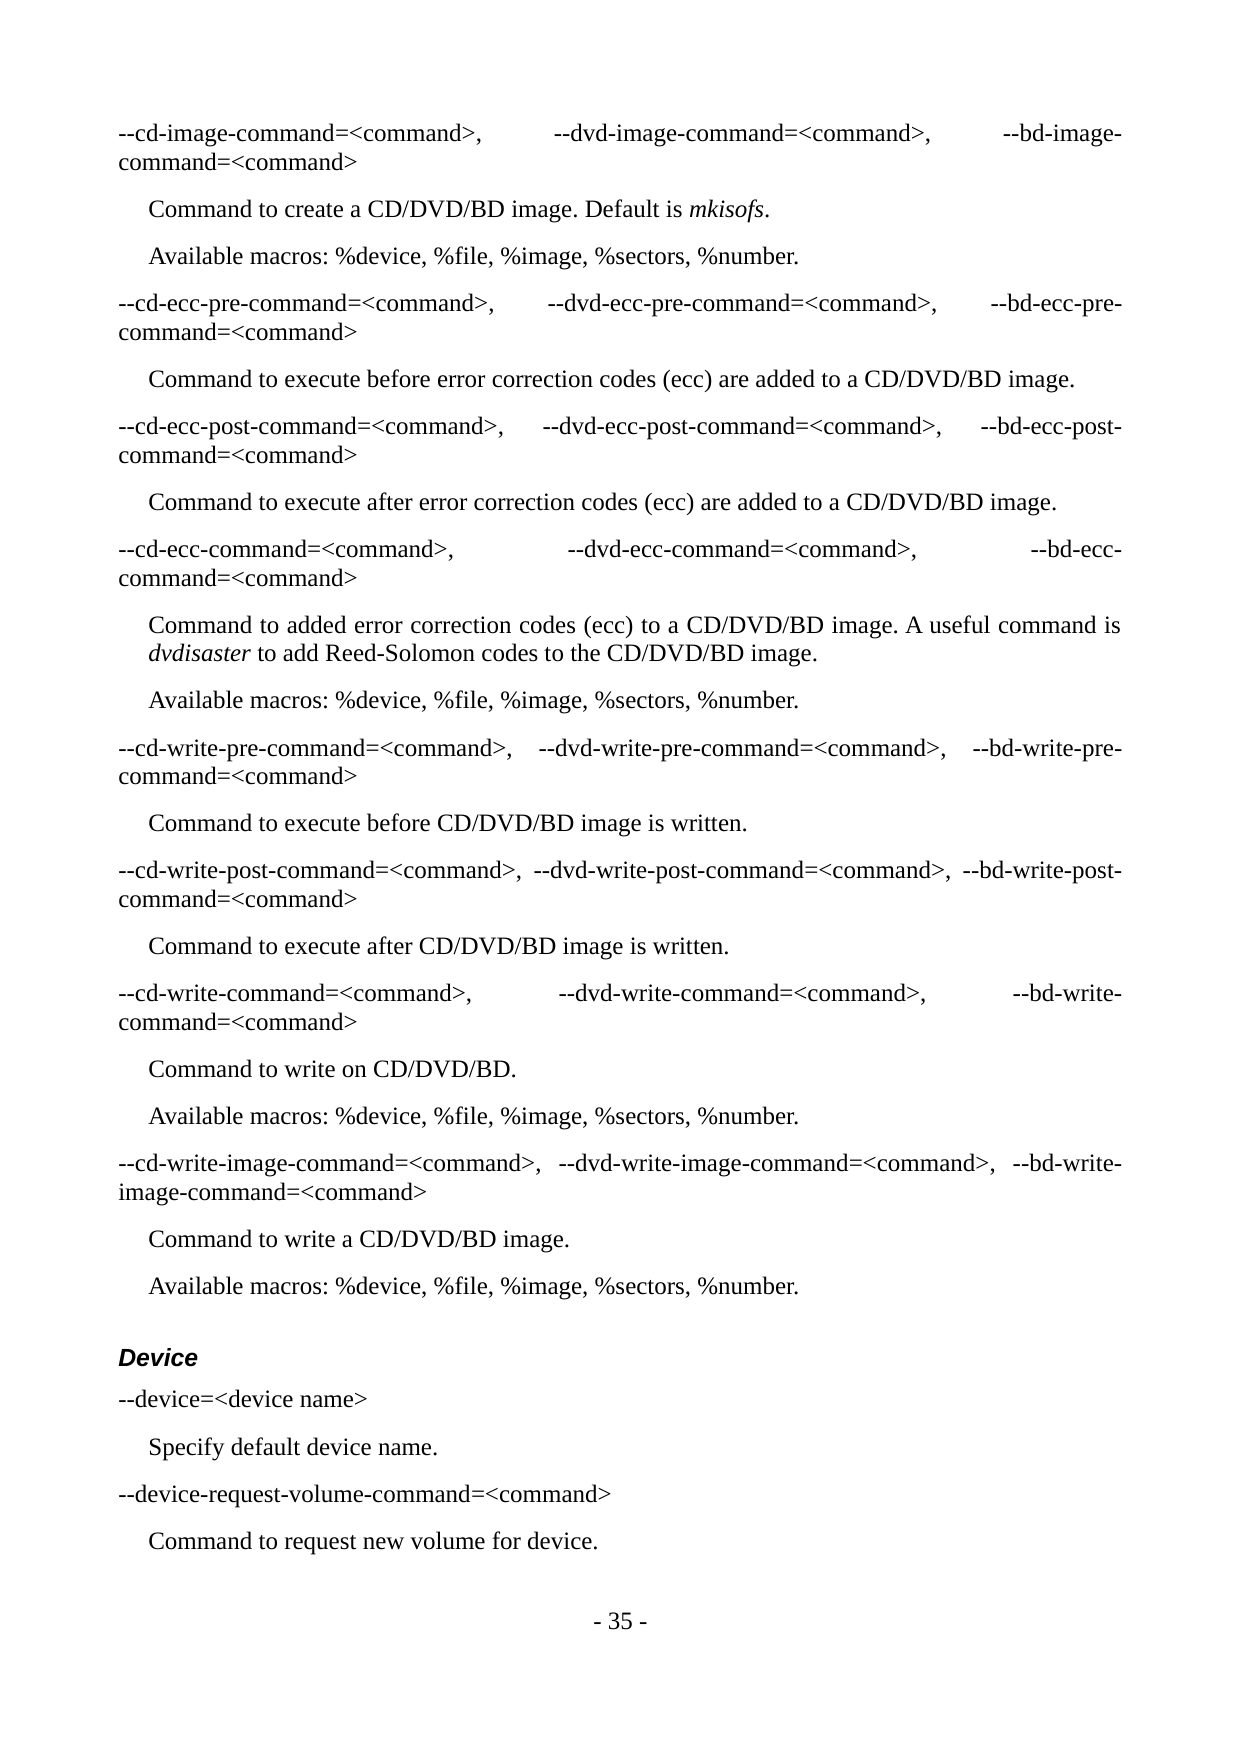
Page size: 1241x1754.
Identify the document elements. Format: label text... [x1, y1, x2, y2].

text Available macros: %device, %file, %image, %sectors, %number. [148, 1271, 1122, 1300]
text Command to execute after error correction codes (ecc) are added to a CD/DVD/BD image. [148, 487, 1122, 516]
text Available macros: %device, %file, %image, %sectors, %number. [148, 1101, 1122, 1130]
title --device=<device name> [118, 1384, 1122, 1413]
text Command to request new volume for device. [148, 1526, 1122, 1554]
subtitle Device [118, 1343, 1122, 1372]
title --device-request-volume-command=<command> [118, 1479, 1122, 1507]
text Command to added error correction codes (ecc) to a CD/DVD/BD image. A useful command is dvdisaster to add Reed-Solomon codes to the CD/DVD/BD image. [148, 610, 1122, 667]
text Specify default device name. [148, 1432, 1122, 1460]
title --cd-image-command=<command>, --dvd-image-command=<command>, --bd-image-command=<command> [118, 118, 1122, 176]
title --cd-write-command=<command>, --dvd-write-command=<command>, --bd-write-command=<command> [118, 978, 1122, 1036]
text Available macros: %device, %file, %image, %sectors, %number. [148, 686, 1122, 714]
text Command to execute after CD/DVD/BD image is written. [148, 931, 1122, 960]
title --cd-ecc-command=<command>, --dvd-ecc-command=<command>, --bd-ecc-command=<command> [118, 534, 1122, 591]
text Command to create a CD/DVD/BD image. Default is mkisofs. [148, 194, 1122, 223]
title --cd-write-image-command=<command>, --dvd-write-image-command=<command>, --bd-write-image-command=<command> [118, 1148, 1122, 1206]
title --cd-ecc-pre-command=<command>, --dvd-ecc-pre-command=<command>, --bd-ecc-pre-command=<command> [118, 288, 1122, 346]
title --cd-write-post-command=<command>, --dvd-write-post-command=<command>, --bd-write-post-command=<command> [118, 856, 1122, 913]
title --cd-ecc-post-command=<command>, --dvd-ecc-post-command=<command>, --bd-ecc-post-command=<command> [118, 411, 1122, 468]
text Command to execute before CD/DVD/BD image is written. [148, 808, 1122, 837]
text Available macros: %device, %file, %image, %sectors, %number. [148, 241, 1122, 270]
text Command to execute before error correction codes (ecc) are added to a CD/DVD/BD image. [148, 364, 1122, 393]
title --cd-write-pre-command=<command>, --dvd-write-pre-command=<command>, --bd-write-pre-command=<command> [118, 733, 1122, 790]
text Command to write a CD/DVD/BD image. [148, 1224, 1122, 1253]
text Command to write on CD/DVD/BD. [148, 1054, 1122, 1083]
